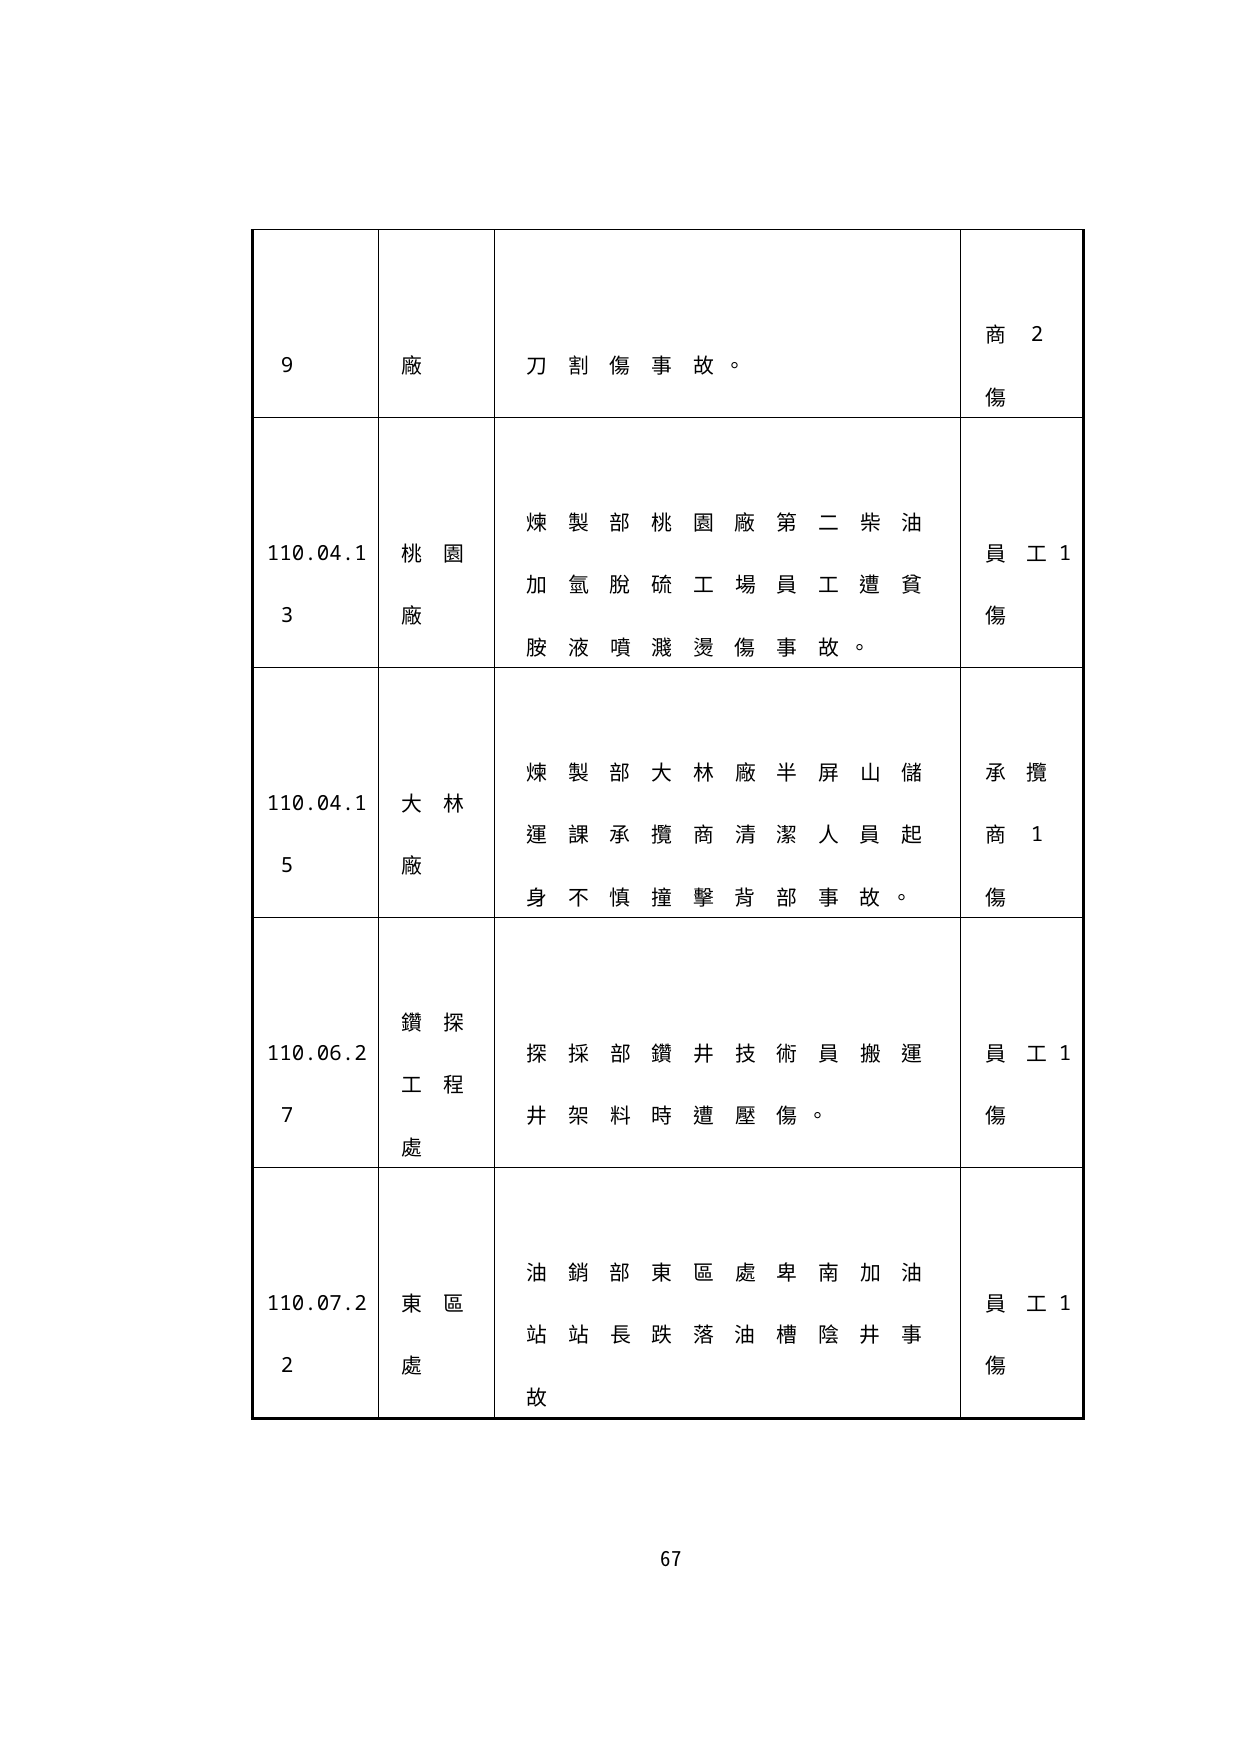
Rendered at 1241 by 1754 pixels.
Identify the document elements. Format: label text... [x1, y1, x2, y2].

table_cell 油銷部東區處卑南加油站站長跌落油槽陰井事故 [495, 1168, 960, 1417]
table_cell 承攬商1傷 [961, 668, 1082, 917]
table_cell 煉製部大林廠半屏山儲運課承攬商清潔人員起身不慎撞擊背部事故。 [495, 668, 960, 917]
table_cell 煉製部桃園廠第二柴油加氫脫硫工場員工遭貧胺液噴濺燙傷事故。 [495, 418, 960, 667]
table_cell 商2傷 [961, 230, 1082, 417]
table_cell 大林廠 [379, 668, 494, 917]
table_cell 員工1傷 [961, 1168, 1082, 1417]
table_cell 鑽探工程處 [379, 918, 494, 1167]
table_cell 110.06.27 [254, 918, 378, 1167]
table_cell 110.07.22 [254, 1168, 378, 1417]
table_cell 探採部鑽井技術員搬運井架料時遭壓傷。 [495, 918, 960, 1167]
table_cell 東區處 [379, 1168, 494, 1417]
table_cell 9 [254, 230, 378, 417]
table_cell 廠 [379, 230, 494, 417]
table_cell 桃園廠 [379, 418, 494, 667]
table_cell 刀割傷事故。 [495, 230, 960, 417]
table_cell 110.04.13 [254, 418, 378, 667]
table_cell 員工1傷 [961, 418, 1082, 667]
table_cell 員工1傷 [961, 918, 1082, 1167]
table_cell 110.04.15 [254, 668, 378, 917]
